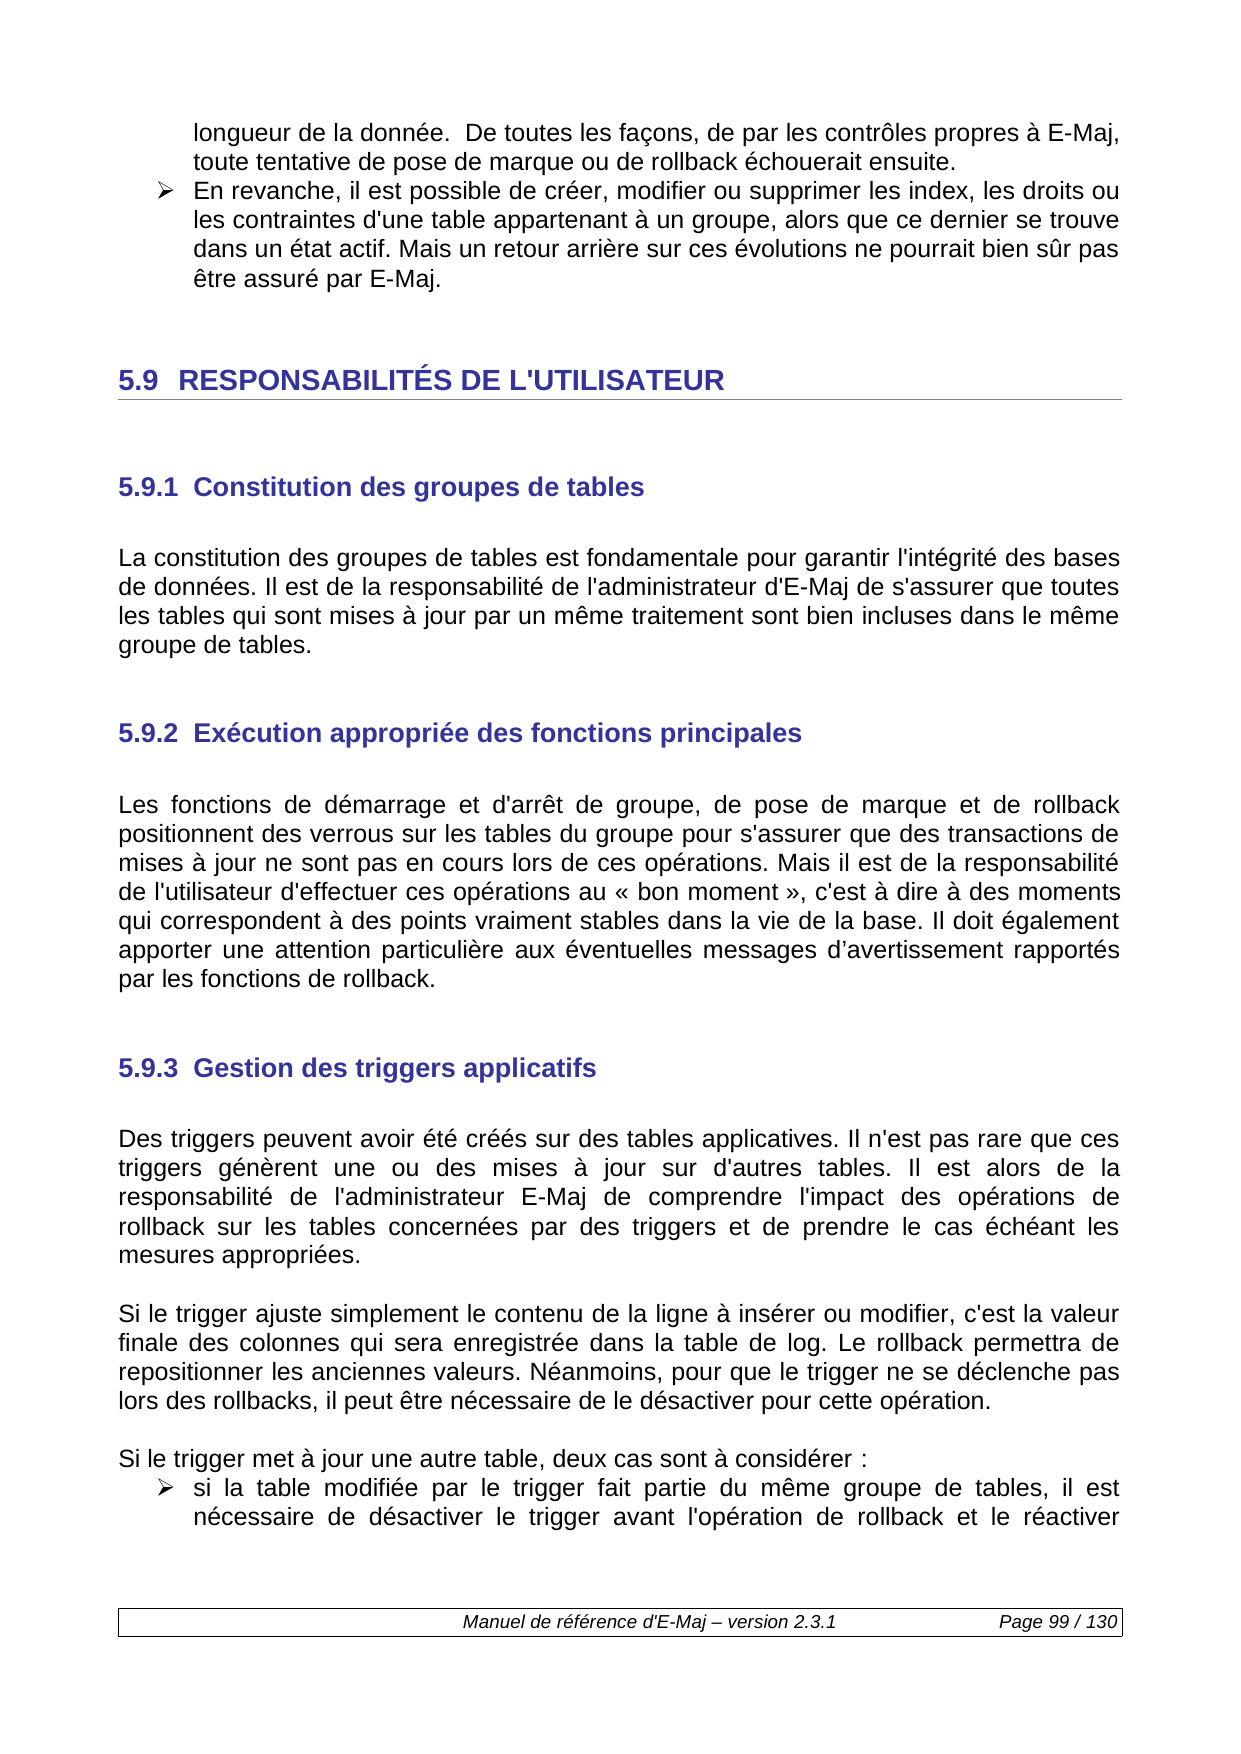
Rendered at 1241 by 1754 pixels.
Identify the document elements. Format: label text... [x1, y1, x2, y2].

list En revanche, il est possible de créer, modifier ou supprimer les index, les droits ou les contraintes d'une table appartenant à un groupe, alors que ce dernier se trouve dans un état actif. Mais un retour arrière sur ces évolutions ne pourrait bien sûr pas être assuré par E-Maj. [156, 176, 1122, 292]
list longueur de la donnée. De toutes les façons, de par les contrôles propres à E-Maj, toute tentative de pose de marque ou de rollback échouerait ensuite. [156, 118, 1122, 176]
subtitle Responsabilités de l'utilisateur [118, 363, 1122, 399]
subtitle Constitution des groupes de tables [118, 470, 1122, 501]
subtitle Gestion des triggers applicatifs [118, 1052, 1122, 1083]
text Si le trigger ajuste simplement le contenu de la ligne à insérer ou modifier, c'est la valeur finale des colonnes qui sera enregistrée dans la table de log. Le rollback permettra de repositionner les anciennes valeurs. Néanmoins, pour que le trigger ne se déclenche pas lors des rollbacks, il peut être nécessaire de le désactiver pour cette opération. [118, 1298, 1122, 1415]
text Les fonctions de démarrage et d'arrêt de groupe, de pose de marque et de rollback positionnent des verrous sur les tables du groupe pour s'assurer que des transactions de mises à jour ne sont pas en cours lors de ces opérations. Mais il est de la responsabilité de l'utilisateur d'effectuer ces opérations au « bon moment », c'est à dire à des moments qui correspondent à des points vraiment stables dans la vie de la base. Il doit également apporter une attention particulière aux éventuelles messages d’avertissement rapportés par les fonctions de rollback. [118, 790, 1122, 993]
text La constitution des groupes de tables est fondamentale pour garantir l'intégrité des bases de données. Il est de la responsabilité de l'administrateur d'E-Maj de s'assurer que toutes les tables qui sont mises à jour par un même traitement sont bien incluses dans le même groupe de tables. [118, 543, 1122, 659]
list si la table modifiée par le trigger fait partie du même groupe de tables, il est nécessaire de désactiver le trigger avant l'opération de rollback et le réactiver [156, 1473, 1122, 1531]
text Si le trigger met à jour une autre table, deux cas sont à considérer : [118, 1444, 1122, 1473]
subtitle Exécution appropriée des fonctions principales [118, 717, 1122, 748]
text Des triggers peuvent avoir été créés sur des tables applicatives. Il n'est pas rare que ces triggers génèrent une ou des mises à jour sur d'autres tables. Il est alors de la responsabilité de l'administrateur E-Maj de comprendre l'impact des opérations de rollback sur les tables concernées par des triggers et de prendre le cas échéant les mesures appropriées. [118, 1124, 1122, 1269]
